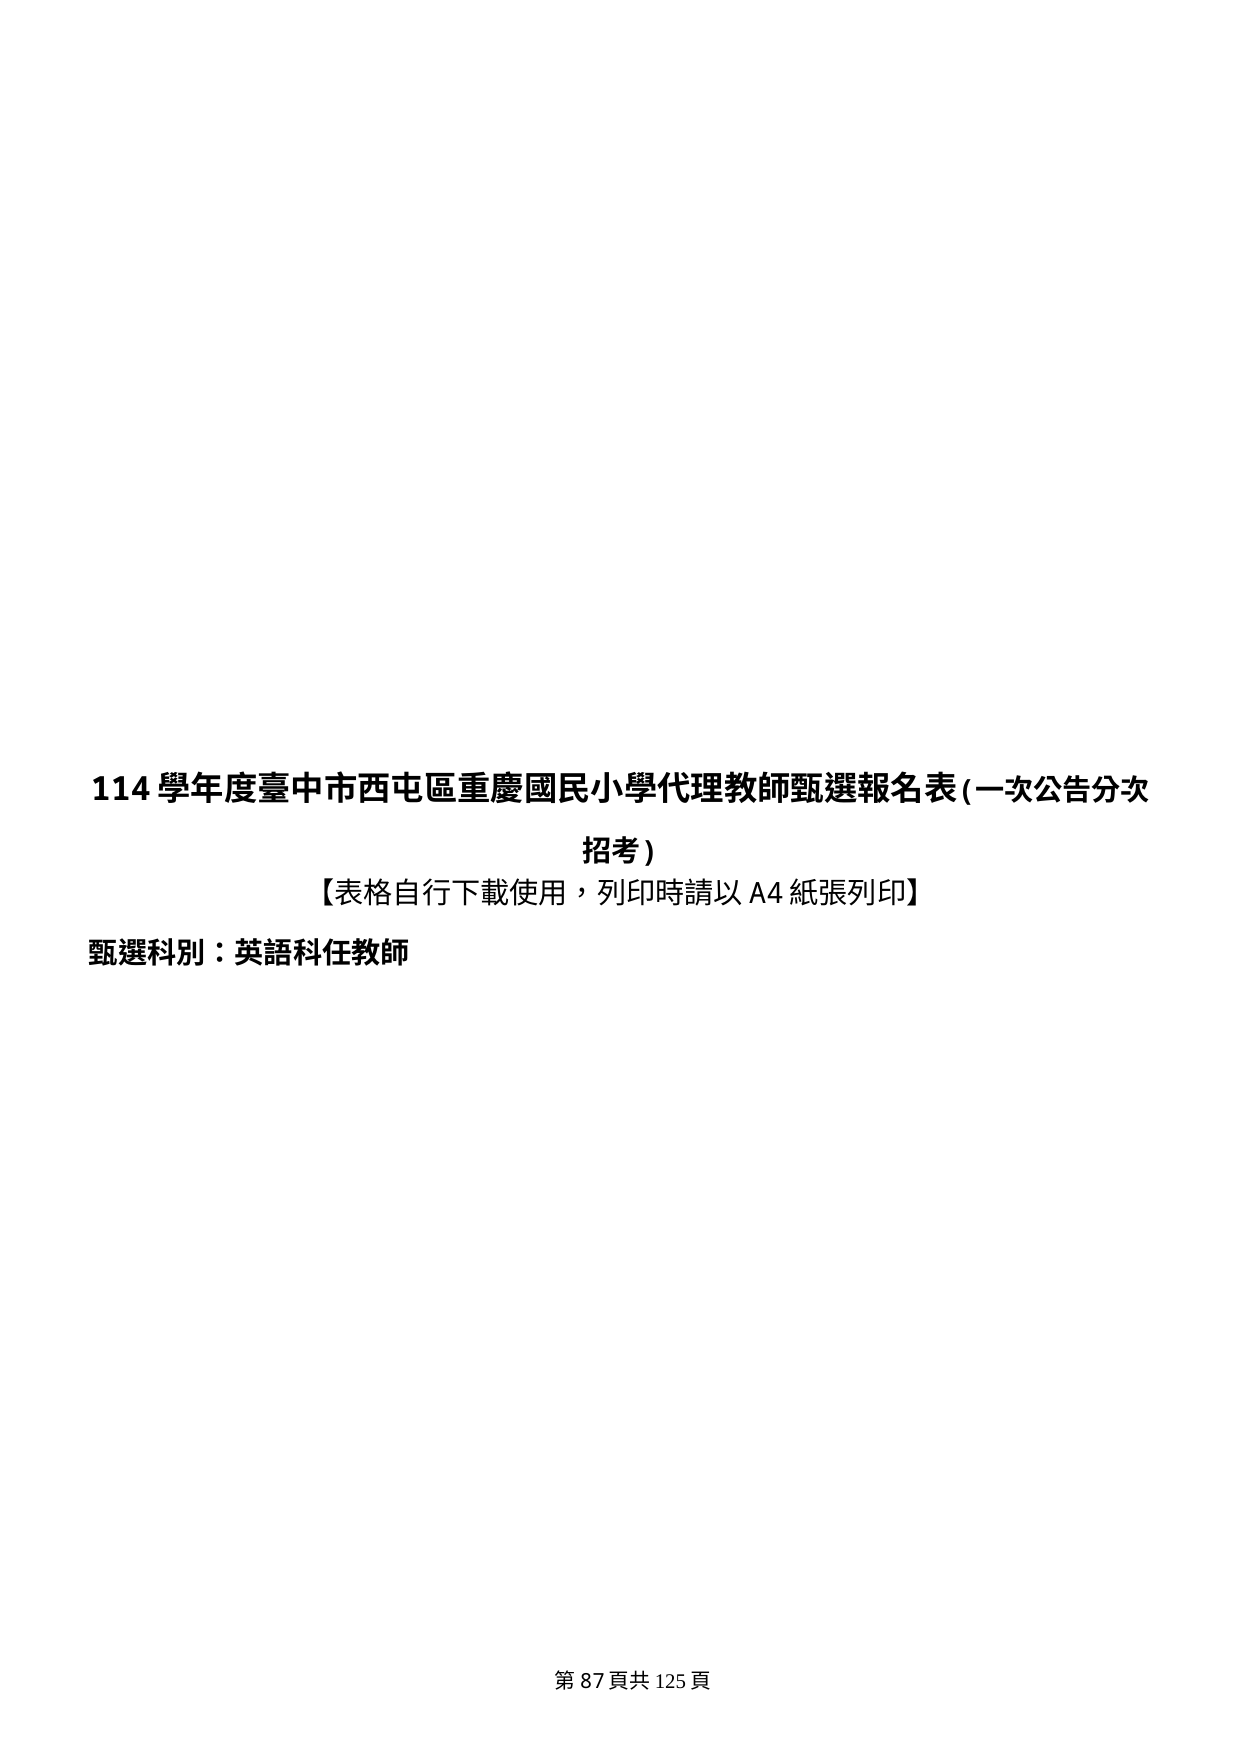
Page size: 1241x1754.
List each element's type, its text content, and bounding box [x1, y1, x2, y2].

text 【表格自行下載使用，列印時請以A4紙張列印】 [89, 870, 1152, 912]
text 114學年度臺中市西屯區重慶國民小學代理教師甄選報名表(一次公告分次招考) [89, 745, 1152, 870]
text 甄選科別：英語科任教師 [89, 929, 1152, 972]
